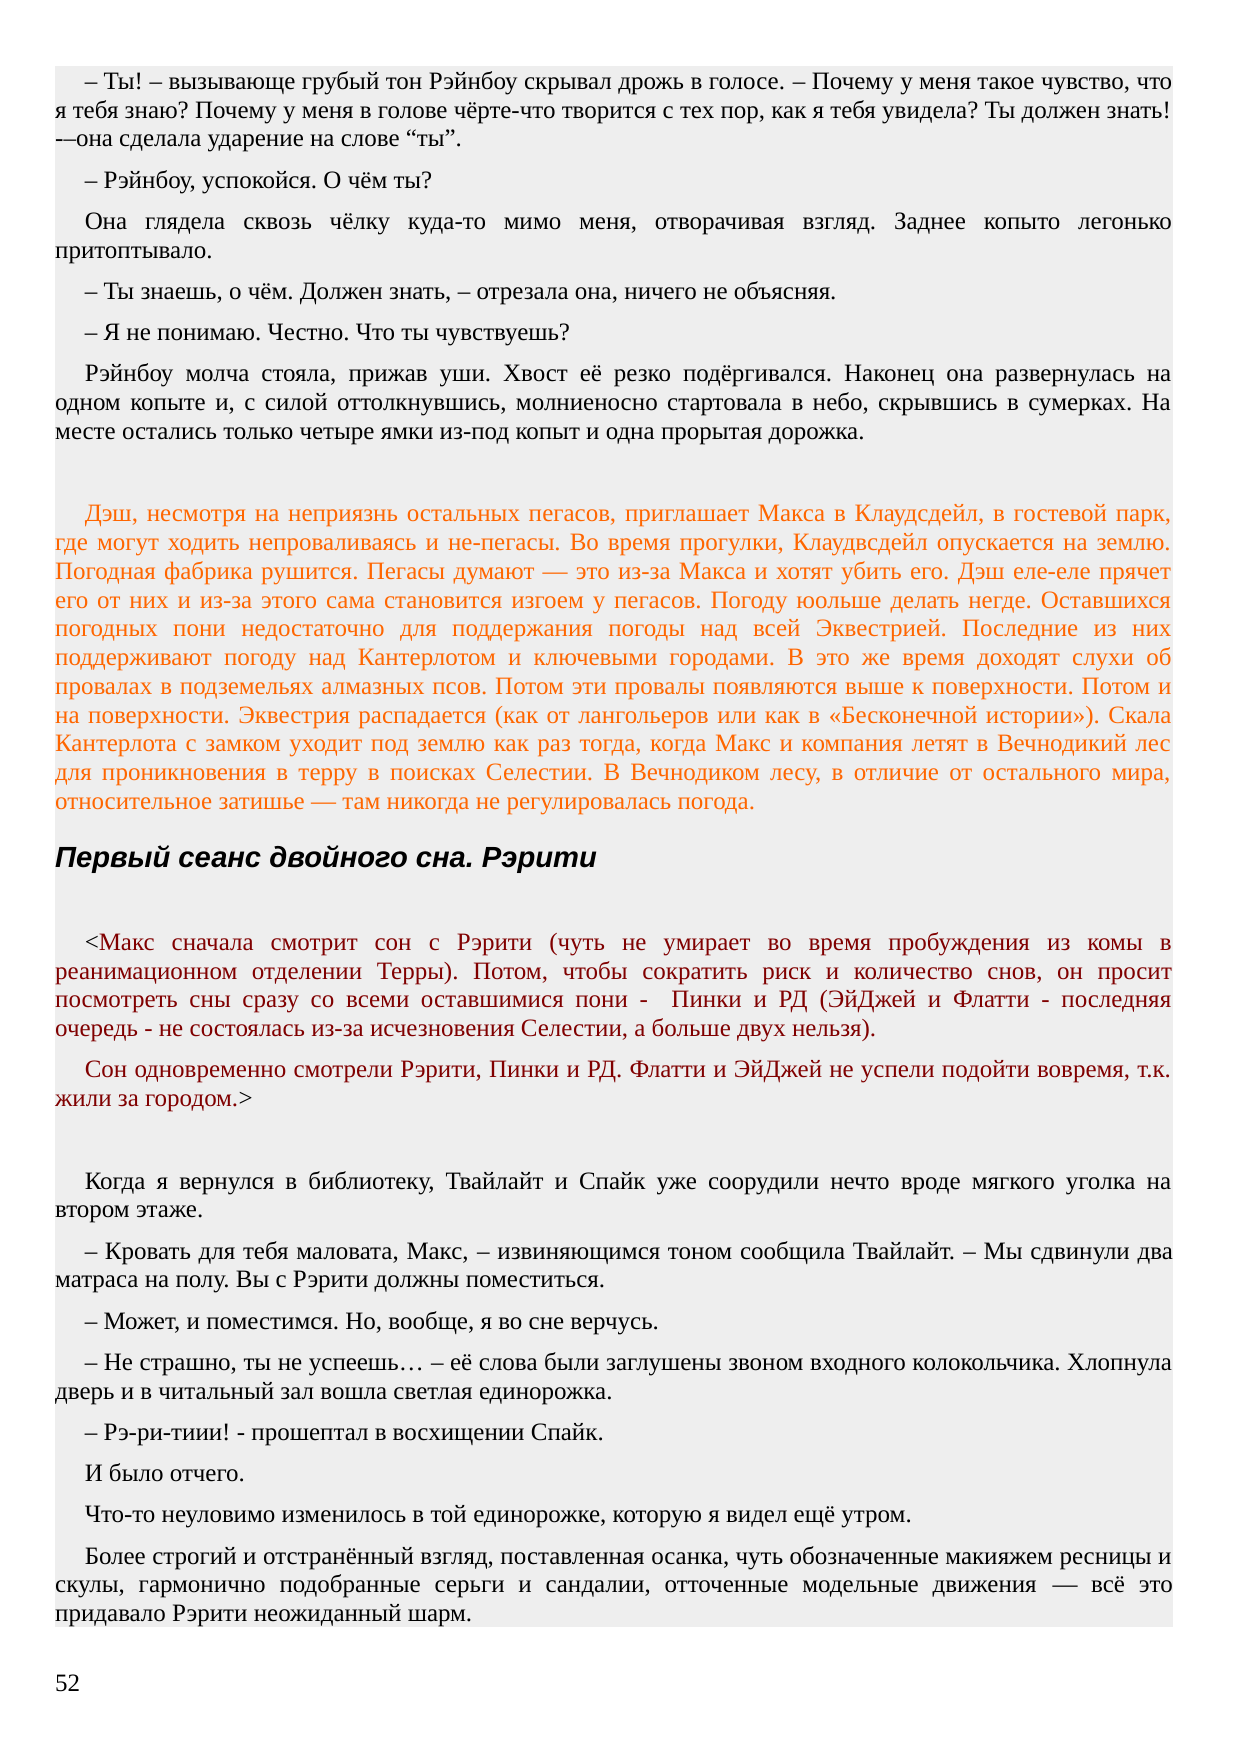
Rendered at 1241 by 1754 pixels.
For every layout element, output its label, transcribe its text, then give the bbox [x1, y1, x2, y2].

subtitle Первый сеанс двойного сна. Рэрити [55, 840, 1173, 873]
text – Не страшно, ты не успеешь… – её слова были заглушены звоном входного колокольчика. Хлопнула дверь и в читальный зал вошла светлая единорожка. [55, 1347, 1173, 1404]
text И было отчего. [55, 1458, 1173, 1487]
text Когда я вернулся в библиотеку, Твайлайт и Спайк уже соорудили нечто вроде мягкого уголка на втором этаже. [55, 1166, 1173, 1223]
text <Макс сначала смотрит сон с Рэрити (чуть не умирает во время пробуждения из комы в реанимационном отделении Терры). Потом, чтобы сократить риск и количество снов, он просит посмотреть сны сразу со всеми оставшимися пони - Пинки и РД (ЭйДжей и Флатти - последняя очередь - не состоялась из-за исчезновения Селестии, а больше двух нельзя). [55, 927, 1173, 1042]
text Более строгий и отстранённый взгляд, поставленная осанка, чуть обозначенные макияжем ресницы и скулы, гармонично подобранные серьги и сандалии, отточенные модельные движения — всё это придавало Рэрити неожиданный шарм. [55, 1541, 1173, 1627]
text – Ты знаешь, о чём. Должен знать, – отрезала она, ничего не объясняя. [55, 276, 1173, 305]
text – Рэйнбоу, успокойся. О чём ты? [55, 165, 1173, 193]
text – Я не понимаю. Честно. Что ты чувствуешь? [55, 317, 1173, 346]
text – Может, и поместимся. Но, вообще, я во сне верчусь. [55, 1306, 1173, 1334]
text – Рэ-ри-тиии! - прошептал в восхищении Спайк. [55, 1417, 1173, 1446]
text Дэш, несмотря на неприязнь остальных пегасов, приглашает Макса в Клаудсдейл, в гостевой парк, где могут ходить непроваливаясь и не-пегасы. Во время прогулки, Клаудвсдейл опускается на землю. Погодная фабрика рушится. Пегасы думают — это из-за Макса и хотят убить его. Дэш еле-еле прячет его от них и из-за этого сама становится изгоем у пегасов. Погоду юольше делать негде. Оставшихся погодных пони недостаточно для поддержания погоды над всей Эквестрией. Последние из них поддерживают погоду над Кантерлотом и ключевыми городами. В это же время доходят слухи об провалах в подземельях алмазных псов. Потом эти провалы появляются выше к поверхности. Потом и на поверхности. Эквестрия распадается (как от лангольеров или как в «Бесконечной истории»). Скала Кантерлота с замком уходит под землю как раз тогда, когда Макс и компания летят в Вечнодикий лес для проникновения в терру в поисках Селестии. В Вечнодиком лесу, в отличие от остального мира, относительное затишье — там никогда не регулировалась погода. [55, 498, 1173, 815]
text Что-то неуловимо изменилось в той единорожке, которую я видел ещё утром. [55, 1499, 1173, 1528]
text – Ты! – вызывающе грубый тон Рэйнбоу скрывал дрожь в голосе. – Почему у меня такое чувство, что я тебя знаю? Почему у меня в голове чёрте-что творится с тех пор, как я тебя увидела? Ты должен знать! -–она сделала ударение на слове “ты”. [55, 66, 1173, 152]
text Она глядела сквозь чёлку куда-то мимо меня, отворачивая взгляд. Заднее копыто легонько притоптывало. [55, 206, 1173, 263]
text – Кровать для тебя маловата, Макс, – извиняющимся тоном сообщила Твайлайт. – Мы сдвинули два матраса на полу. Вы с Рэрити должны поместиться. [55, 1236, 1173, 1293]
text Рэйнбоу молча стояла, прижав уши. Хвост её резко подёргивался. Наконец она развернулась на одном копыте и, с силой оттолкнувшись, молниеносно стартовала в небо, скрывшись в сумерках. На месте остались только четыре ямки из-под копыт и одна прорытая дорожка. [55, 358, 1173, 445]
text Сон одновременно смотрели Рэрити, Пинки и РД. Флатти и ЭйДжей не успели подойти вовремя, т.к. жили за городом.> [55, 1054, 1173, 1112]
